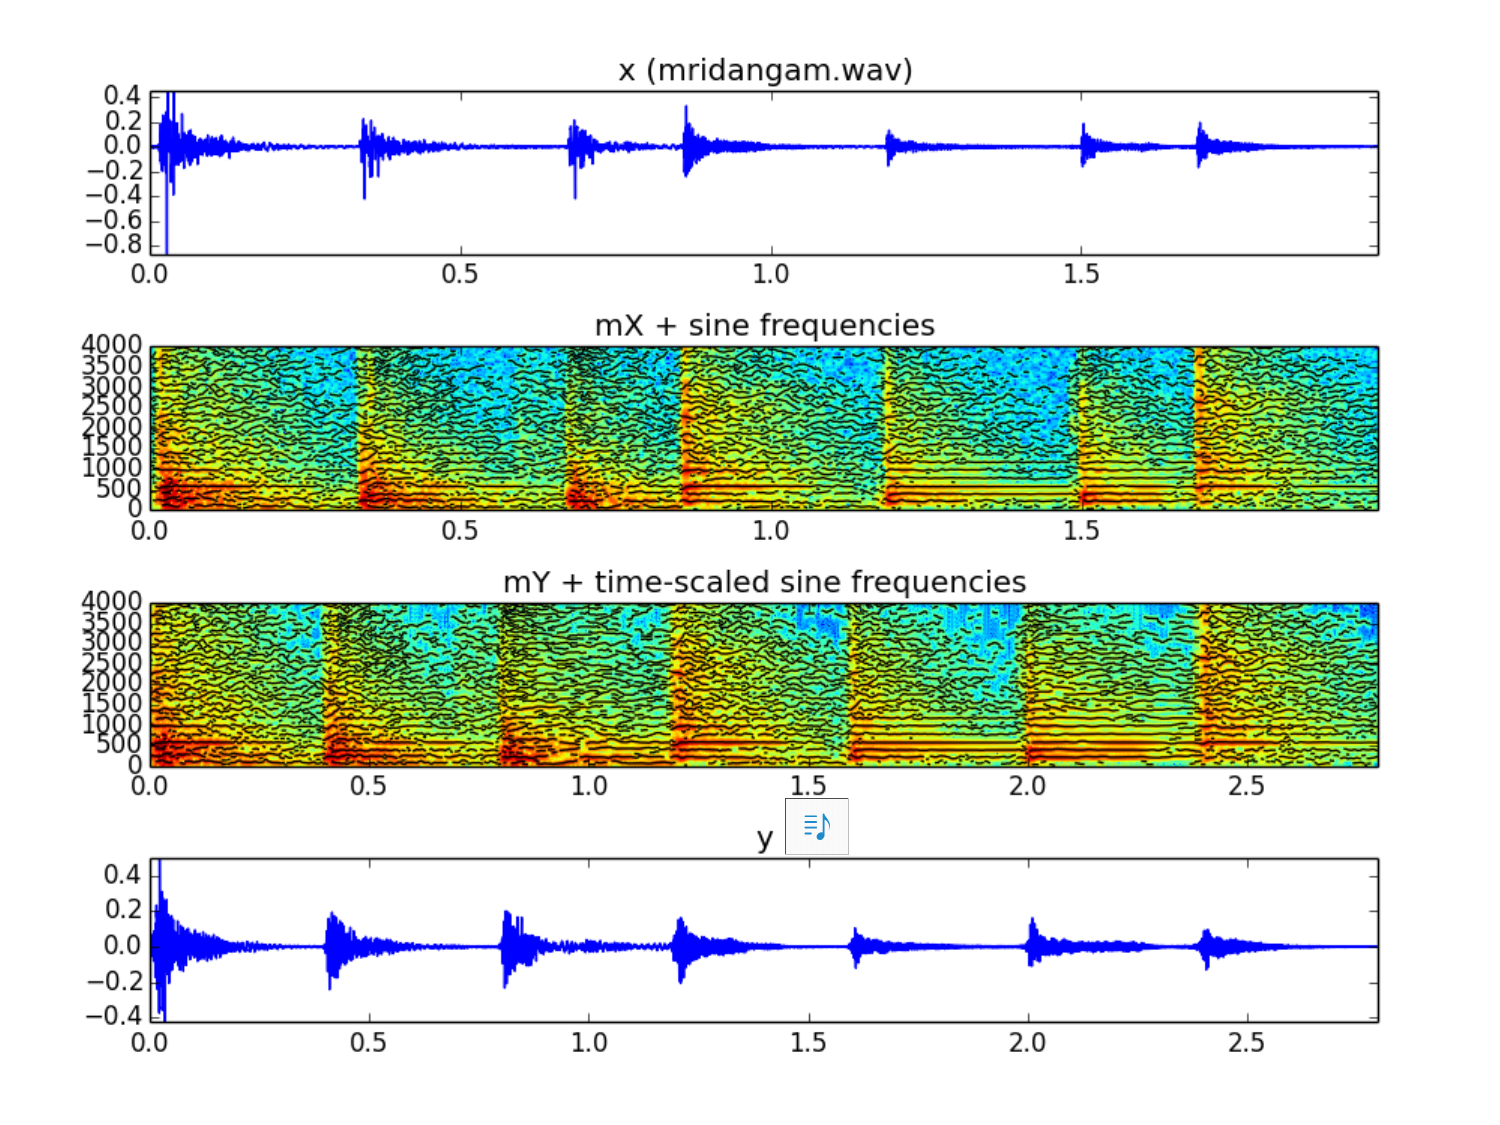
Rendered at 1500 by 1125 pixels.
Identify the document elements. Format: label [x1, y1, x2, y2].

picture [54, 31, 1405, 1082]
text_box [784, 797, 850, 856]
